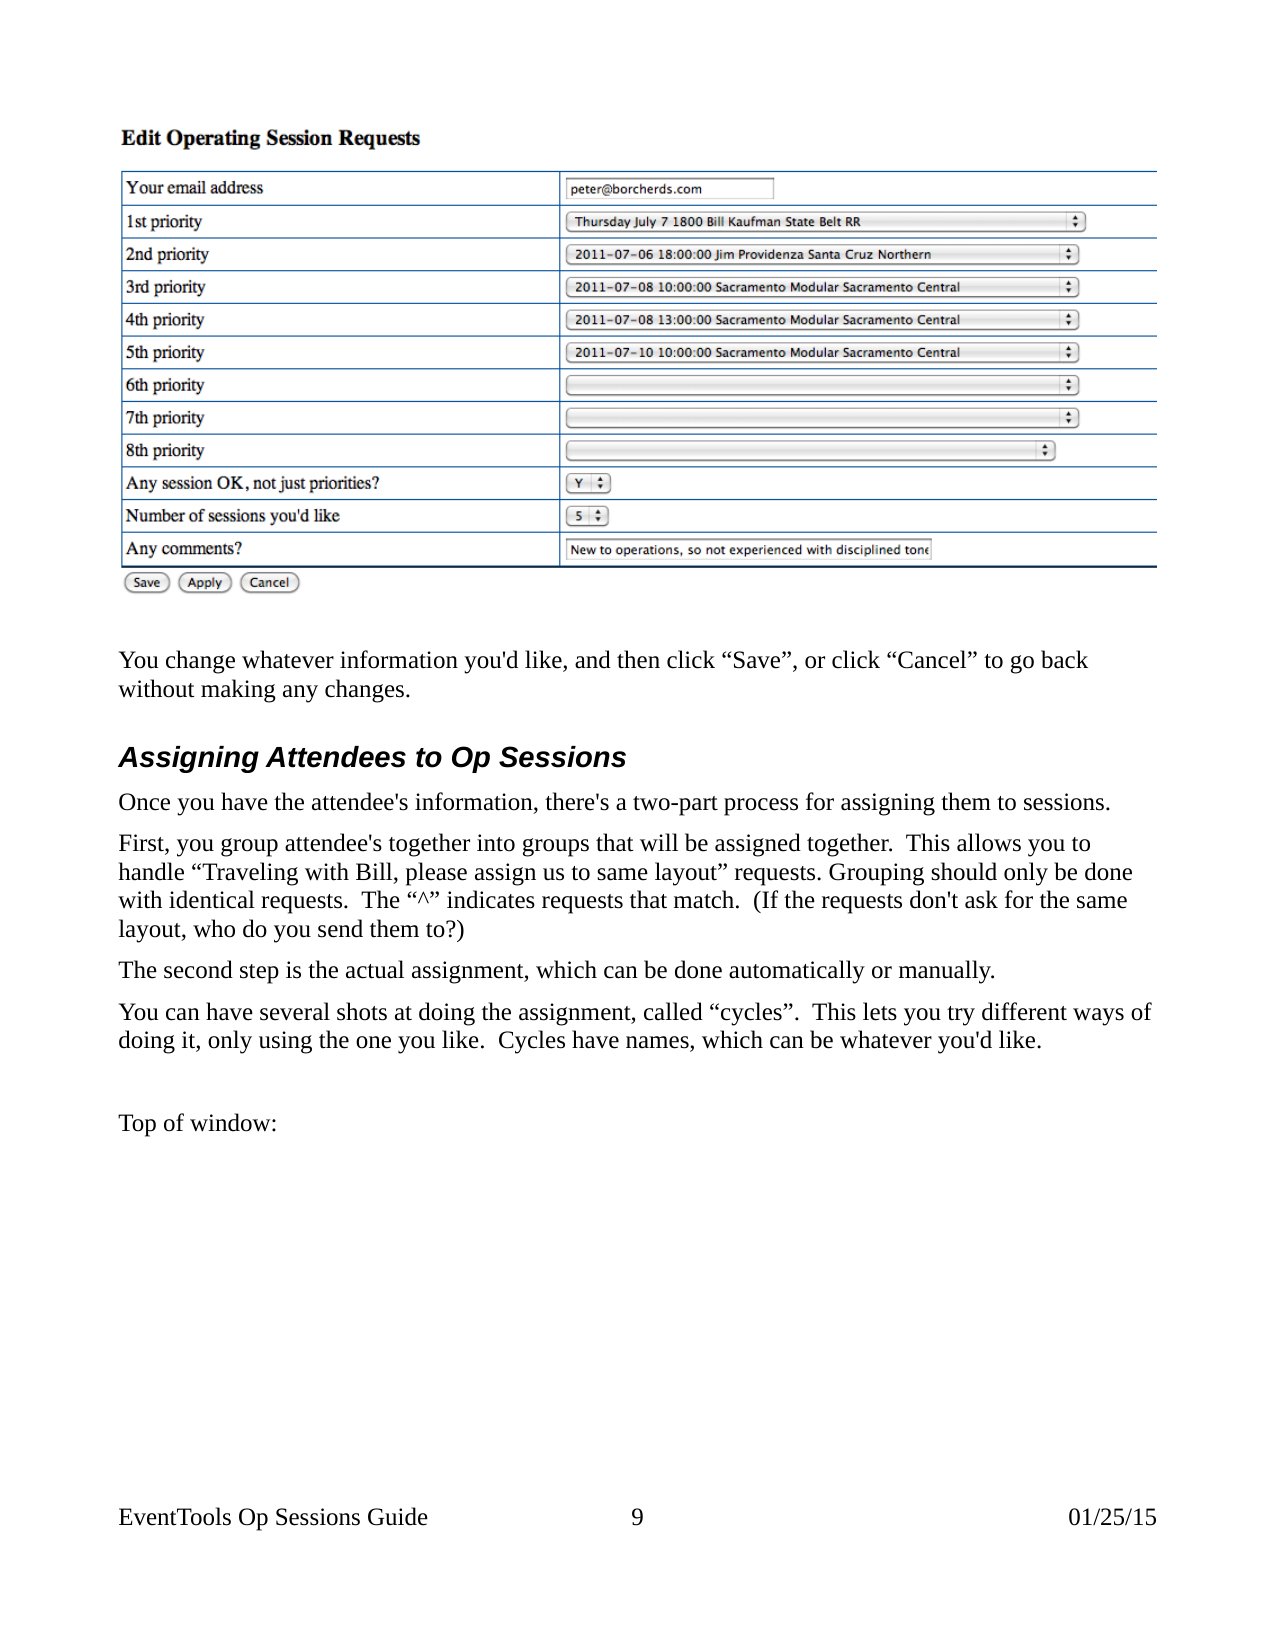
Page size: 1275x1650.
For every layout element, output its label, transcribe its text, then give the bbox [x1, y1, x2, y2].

text You change whatever information you'd like, and then click “Save”, or click “Cancel” to go back without making any changes. [118, 646, 1157, 703]
text The second step is the actual assignment, which can be done automatically or manually. [118, 955, 1157, 984]
text Top of window: [118, 1108, 1157, 1137]
picture [118, 118, 1157, 605]
subtitle Assigning Attendees to Op Sessions [118, 741, 1157, 774]
text Once you have the attendee's information, there's a two-part process for assigning them to sessions. [118, 787, 1157, 815]
text You can have several shots at doing the assignment, called “cycles”. This lets you try different ways of doing it, only using the one you like. Cycles have names, which can be whatever you'd like. [118, 997, 1157, 1054]
text First, you group attendee's together into groups that will be assigned together. This allows you to handle “Traveling with Bill, please assign us to same layout” requests. Grouping should only be done with identical requests. The “^” indicates requests that match. (If the requests don't ask for the same layout, who do you send them to?) [118, 828, 1157, 943]
